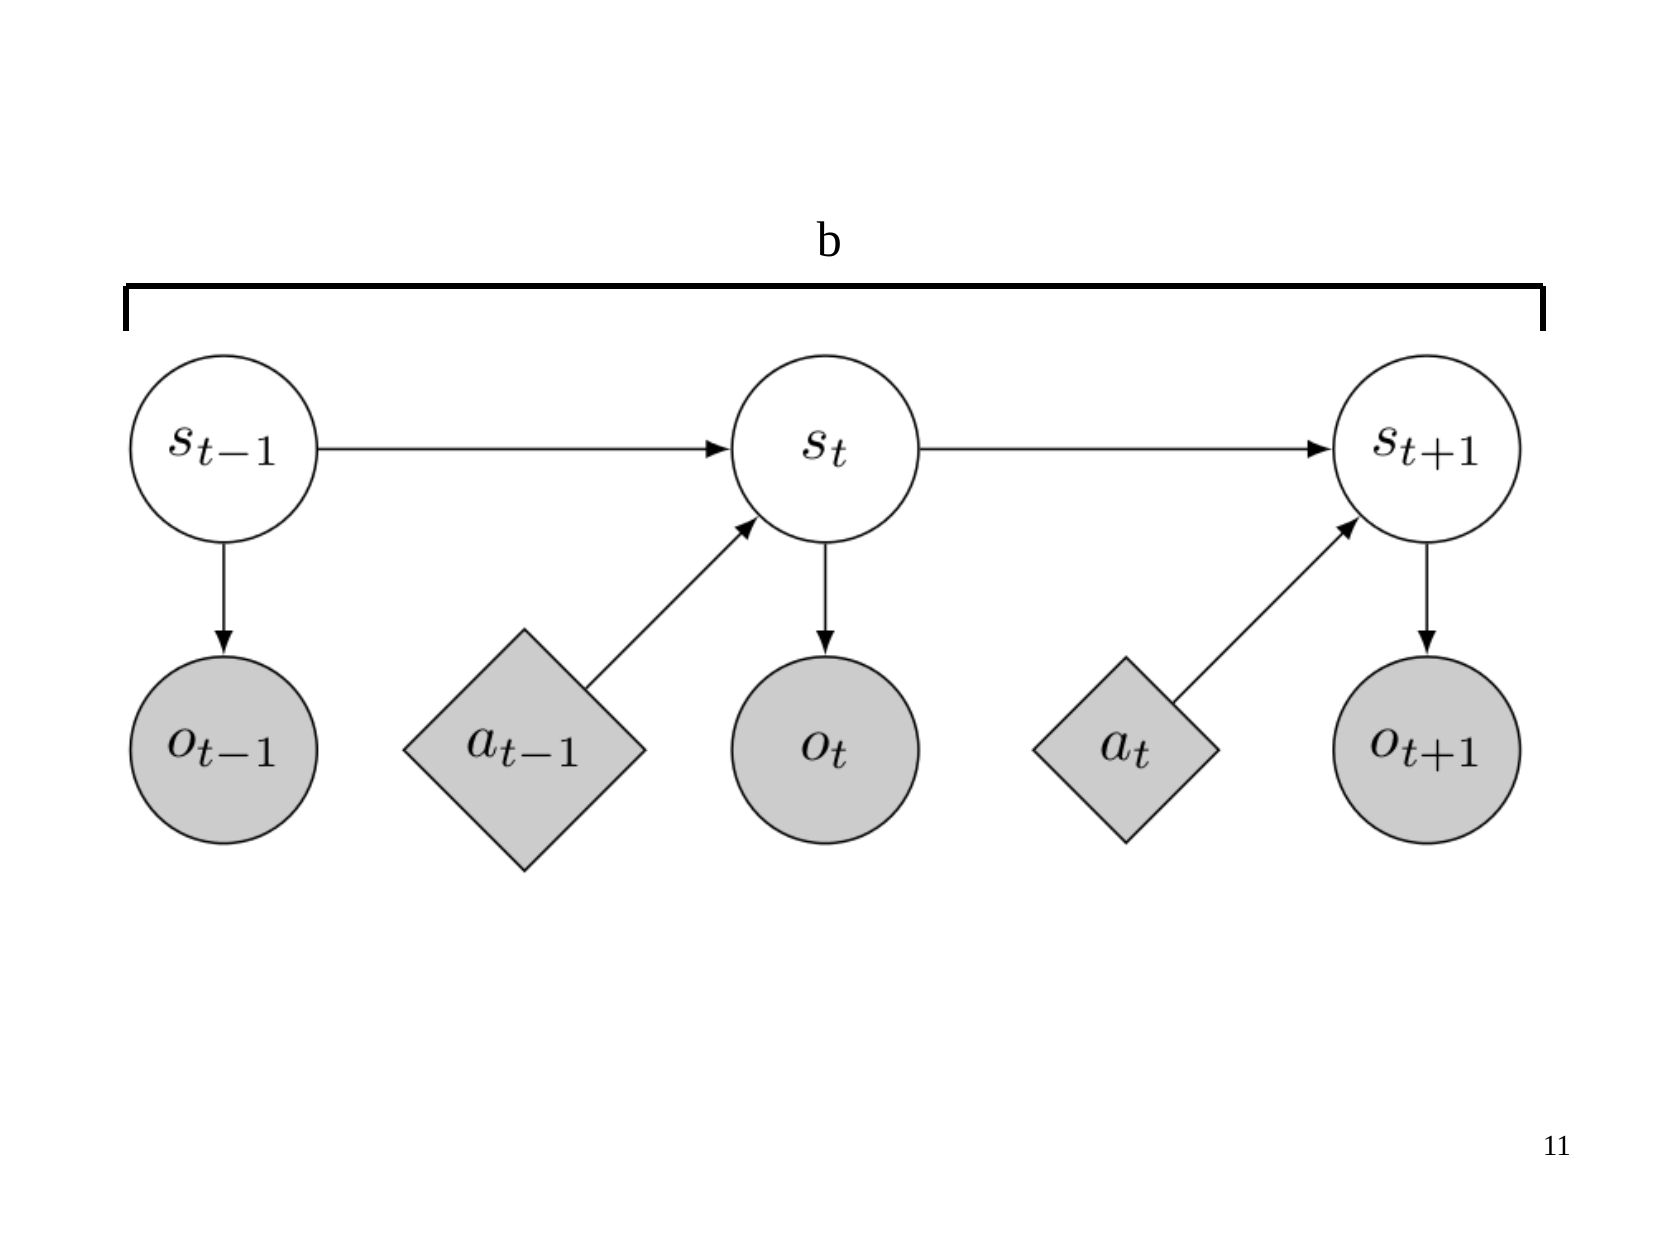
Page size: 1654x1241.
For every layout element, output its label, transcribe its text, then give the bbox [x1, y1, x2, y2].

text_box b [802, 204, 857, 275]
picture [82, 313, 1571, 904]
